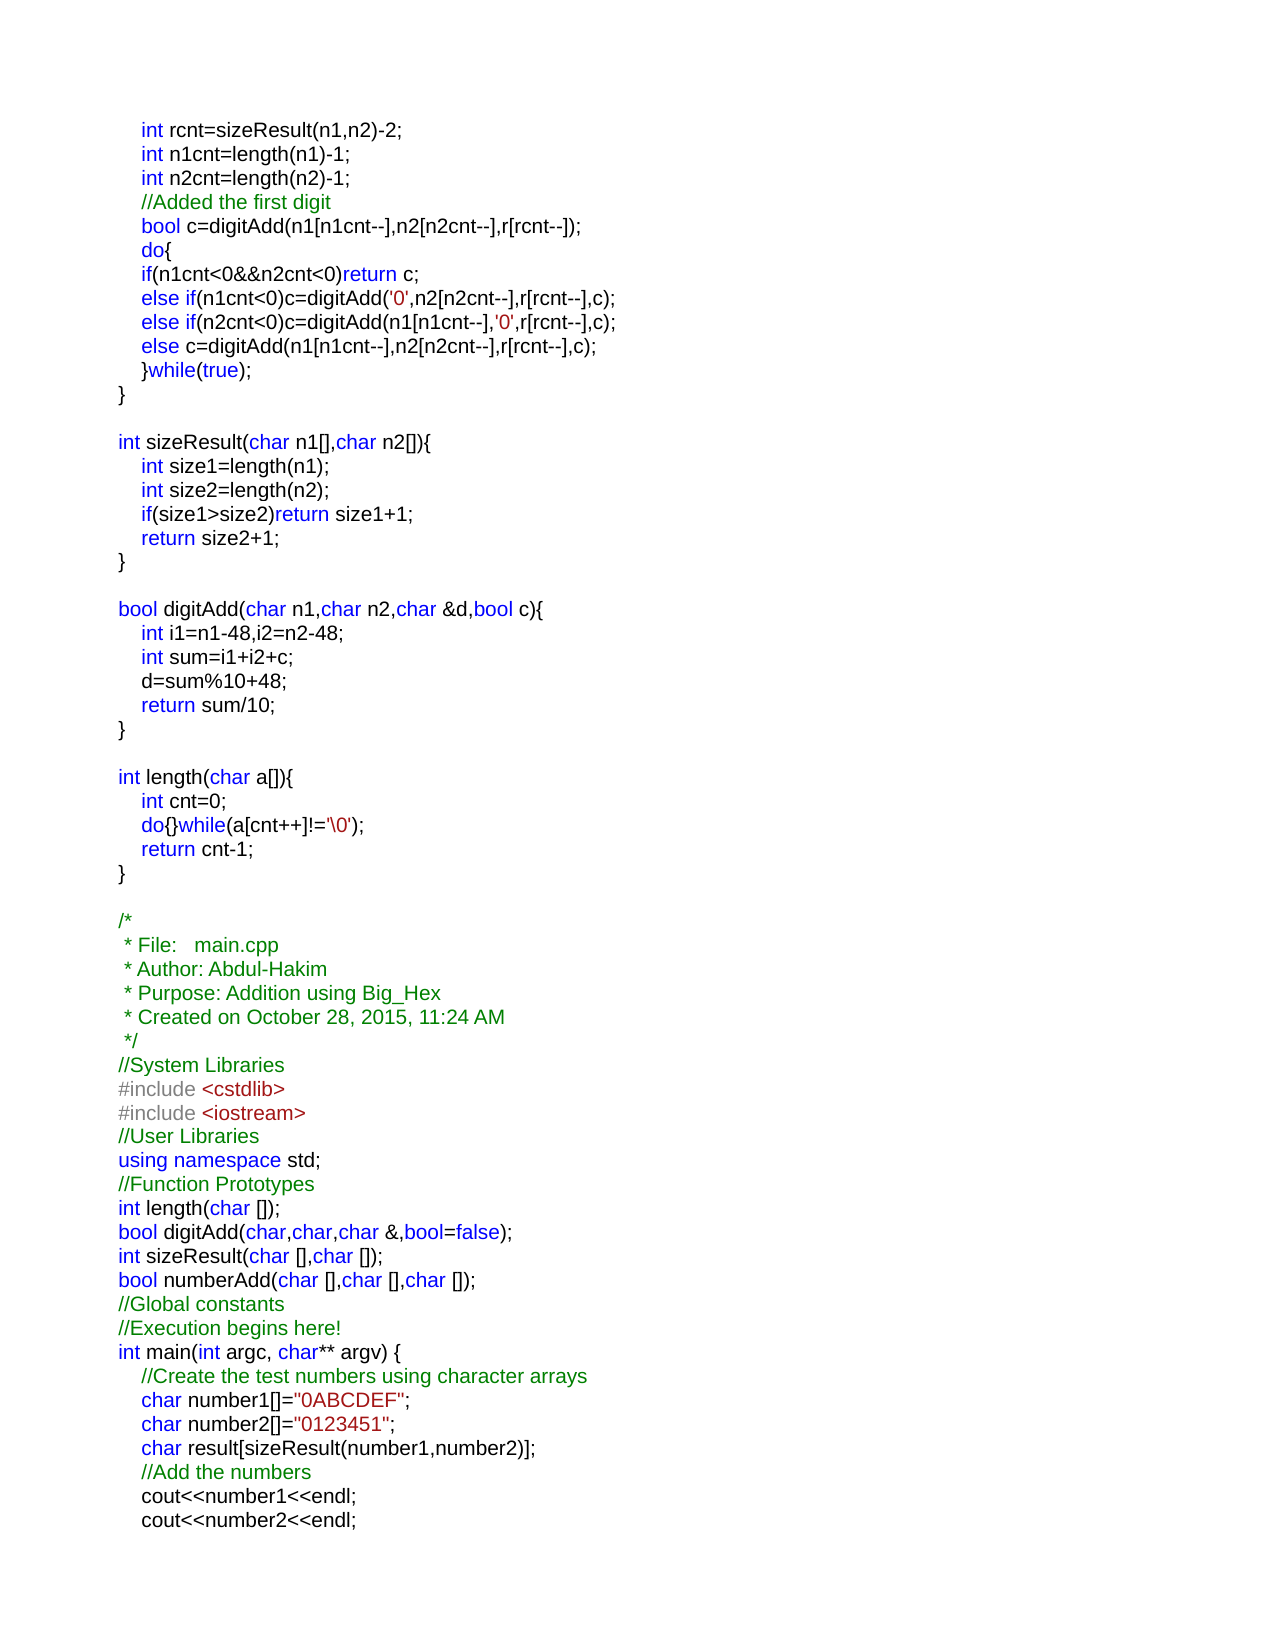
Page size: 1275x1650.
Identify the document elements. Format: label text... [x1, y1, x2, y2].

text } [118, 382, 1157, 406]
text char result[sizeResult(number1,number2)]; [118, 1436, 1157, 1460]
text return cnt-1; [118, 837, 1157, 861]
text //System Libraries [118, 1052, 1157, 1076]
text #include <cstdlib> [118, 1076, 1157, 1100]
text int size1=length(n1); [118, 453, 1157, 477]
text */ [118, 1028, 1157, 1052]
text int size2=length(n2); [118, 477, 1157, 501]
text //Execution begins here! [118, 1316, 1157, 1340]
text int main(int argc, char** argv) { [118, 1340, 1157, 1364]
text bool c=digitAdd(n1[n1cnt--],n2[n2cnt--],r[rcnt--]); [118, 214, 1157, 238]
text return sum/10; [118, 693, 1157, 717]
text int i1=n1-48,i2=n2-48; [118, 621, 1157, 645]
text char number1[]="0ABCDEF"; [118, 1388, 1157, 1412]
text d=sum%10+48; [118, 669, 1157, 693]
text //Added the first digit [118, 190, 1157, 214]
text //Add the numbers [118, 1460, 1157, 1484]
text int rcnt=sizeResult(n1,n2)-2; [118, 118, 1157, 142]
text int sum=i1+i2+c; [118, 645, 1157, 669]
text if(size1>size2)return size1+1; [118, 501, 1157, 525]
text #include <iostream> [118, 1100, 1157, 1124]
text //Function Prototypes [118, 1172, 1157, 1196]
text int cnt=0; [118, 789, 1157, 813]
text * Purpose: Addition using Big_Hex [118, 981, 1157, 1004]
text if(n1cnt<0&&n2cnt<0)return c; [118, 262, 1157, 286]
text int length(char []); [118, 1196, 1157, 1220]
text bool numberAdd(char [],char [],char []); [118, 1268, 1157, 1292]
text int sizeResult(char [],char []); [118, 1244, 1157, 1268]
text //Global constants [118, 1292, 1157, 1316]
text /* [118, 909, 1157, 933]
text } [118, 549, 1157, 573]
text * Created on October 28, 2015, 11:24 AM [118, 1004, 1157, 1028]
text char number2[]="0123451"; [118, 1412, 1157, 1436]
text do{ [118, 238, 1157, 262]
text int length(char a[]){ [118, 765, 1157, 789]
text int sizeResult(char n1[],char n2[]){ [118, 429, 1157, 453]
text using namespace std; [118, 1148, 1157, 1172]
text else if(n2cnt<0)c=digitAdd(n1[n1cnt--],'0',r[rcnt--],c); [118, 310, 1157, 334]
text }while(true); [118, 358, 1157, 382]
text cout<<number1<<endl; [118, 1484, 1157, 1508]
text } [118, 717, 1157, 741]
text * File: main.cpp [118, 933, 1157, 957]
text } [118, 861, 1157, 885]
text bool digitAdd(char,char,char &,bool=false); [118, 1220, 1157, 1244]
text else if(n1cnt<0)c=digitAdd('0',n2[n2cnt--],r[rcnt--],c); [118, 286, 1157, 310]
text cout<<number2<<endl; [118, 1508, 1157, 1532]
text bool digitAdd(char n1,char n2,char &d,bool c){ [118, 597, 1157, 621]
text int n1cnt=length(n1)-1; [118, 142, 1157, 166]
text //Create the test numbers using character arrays [118, 1364, 1157, 1388]
text else c=digitAdd(n1[n1cnt--],n2[n2cnt--],r[rcnt--],c); [118, 334, 1157, 358]
text * Author: Abdul-Hakim [118, 957, 1157, 981]
text do{}while(a[cnt++]!='\0'); [118, 813, 1157, 837]
text //User Libraries [118, 1124, 1157, 1148]
text int n2cnt=length(n2)-1; [118, 166, 1157, 190]
text return size2+1; [118, 525, 1157, 549]
